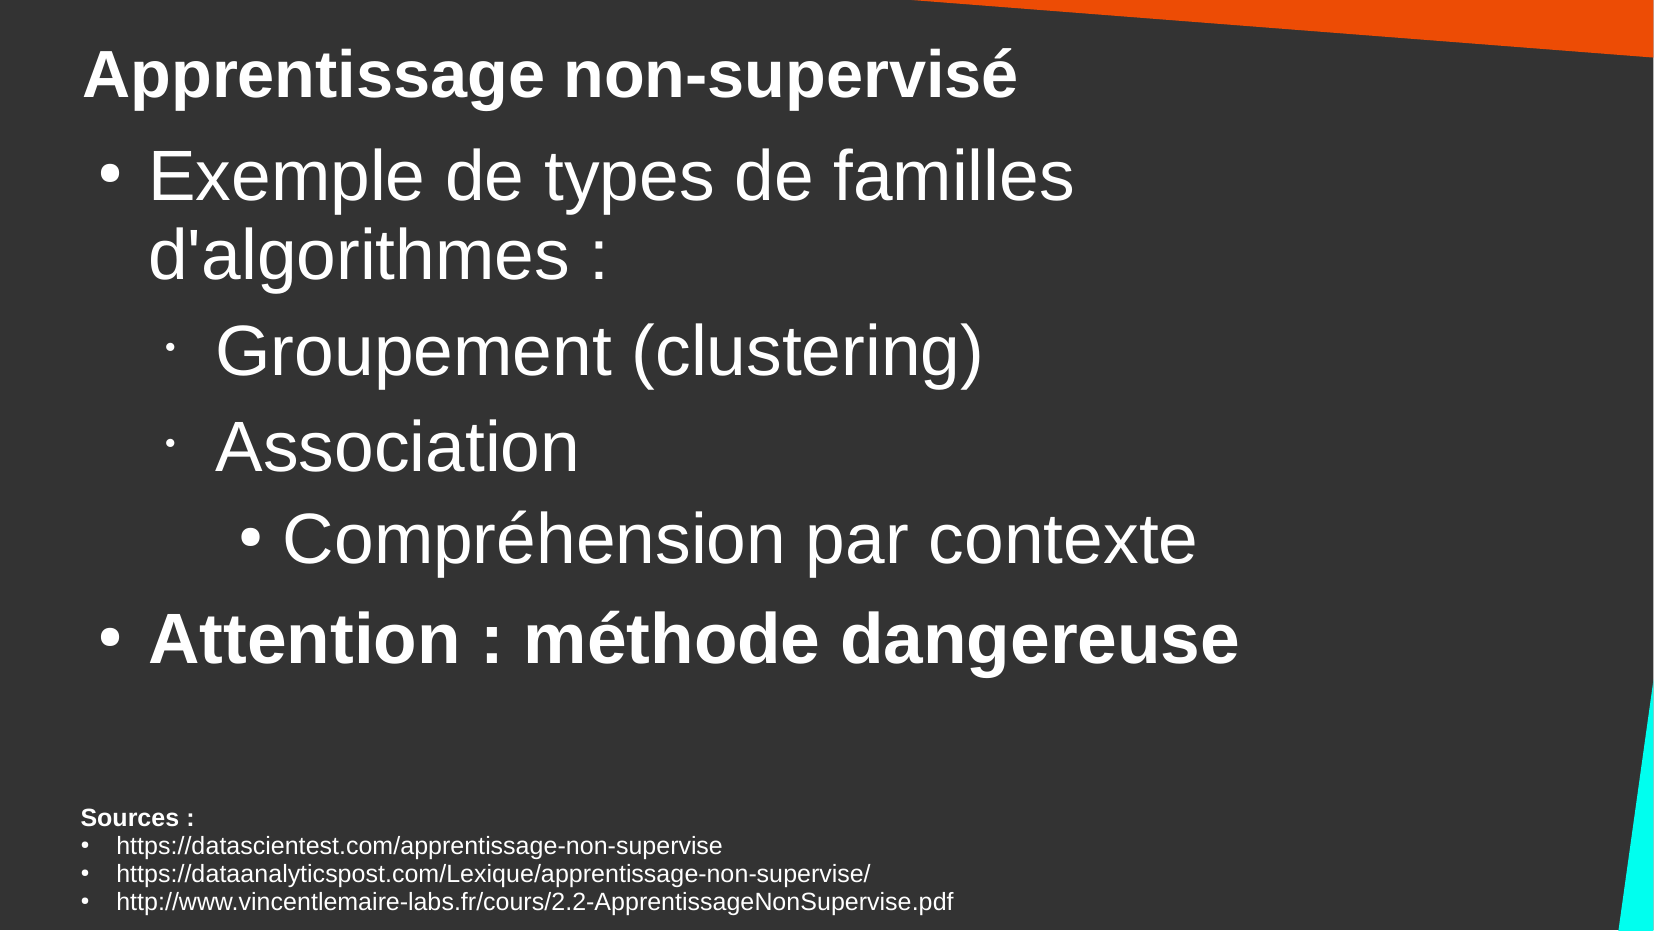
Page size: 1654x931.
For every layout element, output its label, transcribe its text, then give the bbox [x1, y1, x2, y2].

list Exemple de types de familles d'algorithmes : Groupement (clustering) Association Compréhension par contexte Attention : méthode dangereuse [80, 135, 1501, 686]
title Apprentissage non-supervisé [82, 37, 1571, 115]
text_box Sources : https://datascientest.com/apprentissage-non-supervise https://dataanalyticspost.com/Lexique/apprentissage-non-supervise/ http://www.vincentlemaire-labs.fr/cours/2.2-ApprentissageNonSupervise.pdf [65, 796, 1483, 924]
text_box [911, 0, 1654, 58]
text_box [1618, 675, 1654, 931]
